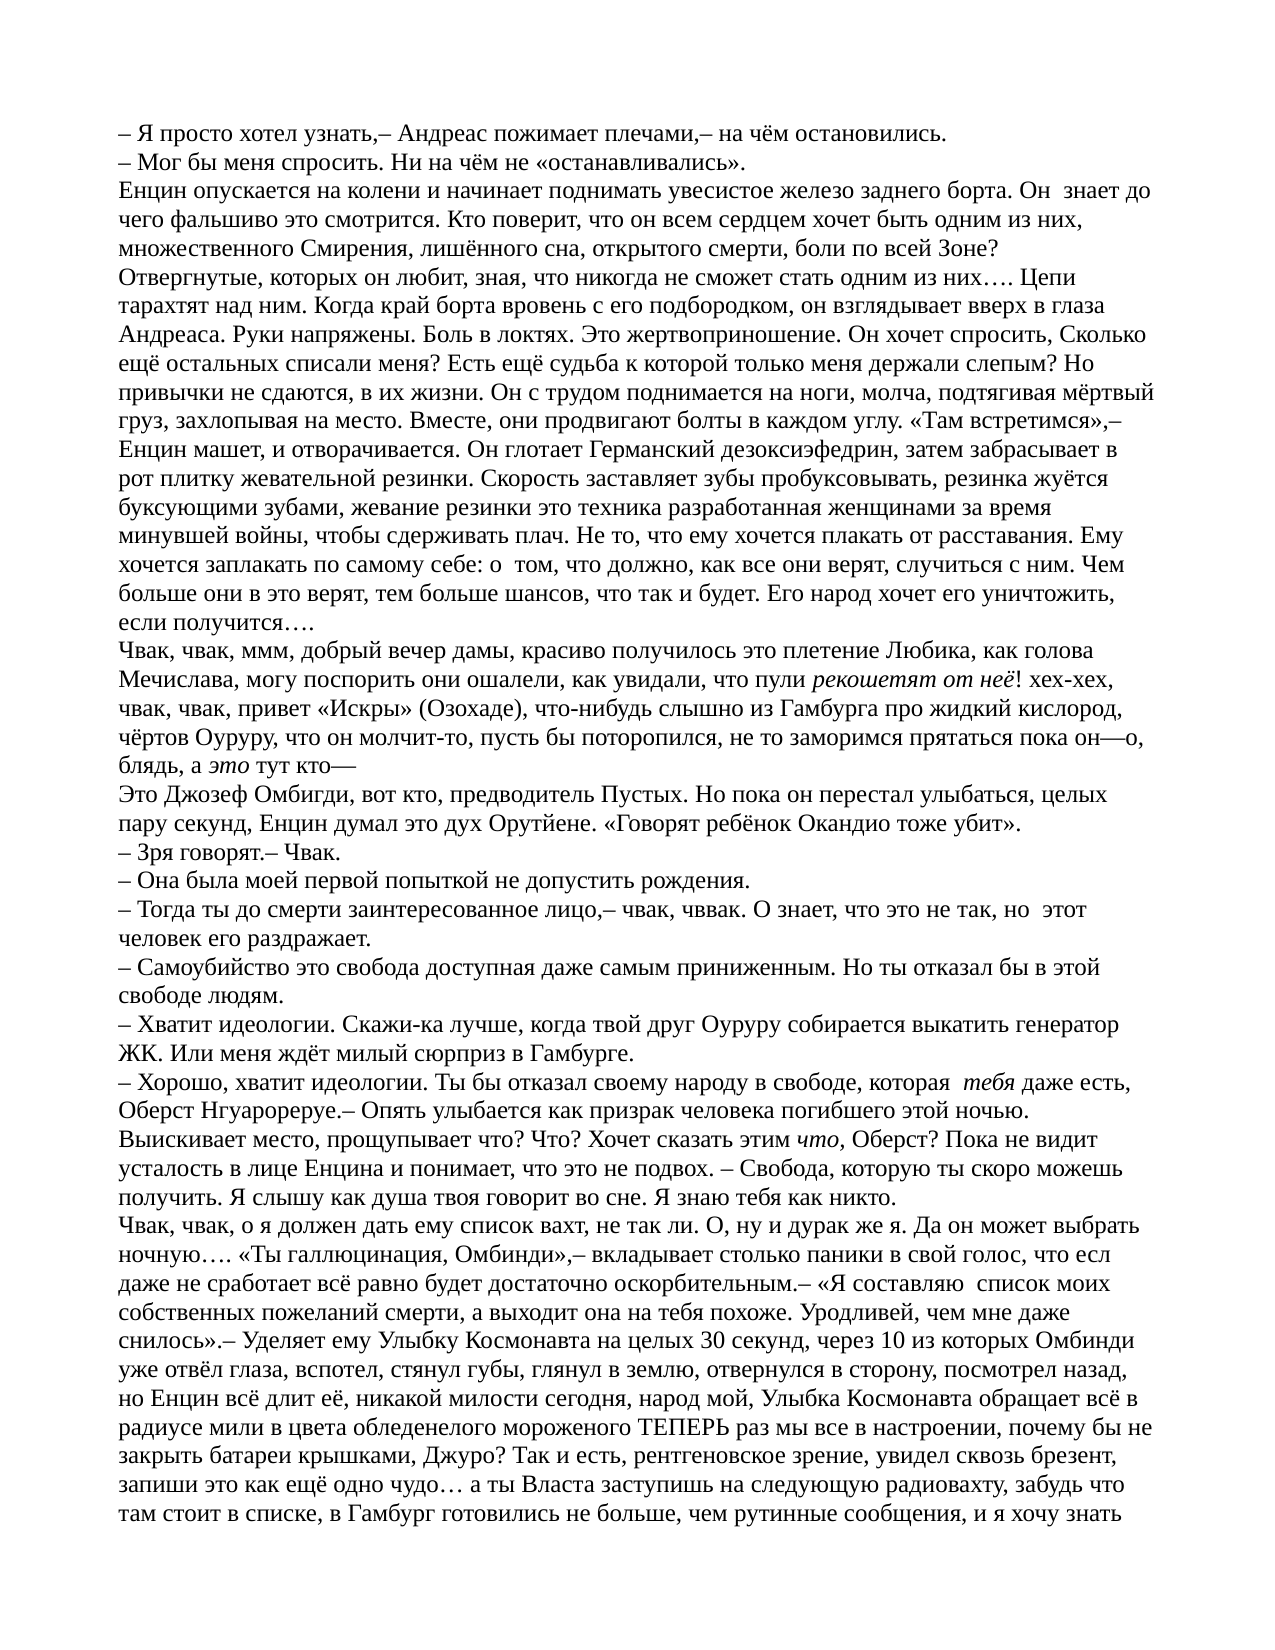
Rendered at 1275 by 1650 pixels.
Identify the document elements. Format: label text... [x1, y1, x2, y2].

text Чвак, чвак, ммм, добрый вечер дамы, красиво получилось это плетение Любика, как голова Мечислава, могу поспорить они ошалели, как увидали, что пули рекошетят от неё! хех-хех, чвак, чвак, привет «Искры» (Озохаде), что-нибудь слышно из Гамбурга про жидкий кислород, чёртов Оуруру, что он молчит-то, пусть бы поторопился, не то заморимся прятаться пока он—о, блядь, а это тут кто— [118, 636, 1157, 779]
text – Я просто хотел узнать,– Андреас пожимает плечами,– на чём остановились. [118, 118, 1157, 147]
text – Хорошо, хватит идеологии. Ты бы отказал своему народу в свободе, которая тебя даже есть, Оберст Нгуарореруе.– Опять улыбается как призрак человека погибшего этой ночью. Выискивает место, прощупывает что? Что? Хочет сказать этим что, Оберст? Пока не видит усталость в лице Енцина и понимает, что это не подвох. – Свобода, которую ты скоро можешь получить. Я слышу как душа твоя говорит во сне. Я знаю тебя как никто. [118, 1067, 1157, 1211]
text – Мог бы меня спросить. Ни на чём не «останавливались». [118, 147, 1157, 176]
text – Самоубийство это свобода доступная даже самым приниженным. Но ты отказал бы в этой свободе людям. [118, 952, 1157, 1009]
text – Зря говорят.– Чвак. [118, 837, 1157, 866]
text – Она была моей первой попыткой не допустить рождения. [118, 866, 1157, 894]
text Чвак, чвак, о я должен дать ему список вахт, не так ли. О, ну и дурак же я. Да он может выбрать ночную…. «Ты галлюцинация, Омбинди»,– вкладывает столько паники в свой голос, что есл даже не сработает всё равно будет достаточно оскорбительным.– «Я составляю список моих собственных пожеланий смерти, а выходит она на тебя похоже. Уродливей, чем мне даже снилось».– Уделяет ему Улыбку Космонавта на целых 30 секунд, через 10 из которых Омбинди уже отвёл глаза, вспотел, стянул губы, глянул в землю, отвернулся в сторону, посмотрел назад, но Енцин всё длит её, никакой милости сегодня, народ мой, Улыбка Космонавта обращает всё в радиусе мили в цвета обледенелого мороженого ТЕПЕРЬ раз мы все в настроении, почему бы не закрыть батареи крышками, Джуро? Так и есть, рентгеновское зрение, увидел сквозь брезент, запиши это как ещё одно чудо… а ты Власта заступишь на следующую радиовахту, забудь что там стоит в списке, в Гамбург готовились не больше, чем рутинные сообщения, и я хочу знать [118, 1211, 1157, 1527]
text – Тогда ты до смерти заинтересованное лицо,– чвак, чввак. О знает, что это не так, но этот человек его раздражает. [118, 894, 1157, 952]
text Енцин опускается на колени и начинает поднимать увесистое железо заднего борта. Он знает до чего фальшиво это смотрится. Кто поверит, что он всем сердцем хочет быть одним из них, множественного Смирения, лишённого сна, открытого смерти, боли по всей Зоне? Отвергнутые, которых он любит, зная, что никогда не сможет стать одним из них…. Цепи тарахтят над ним. Когда край борта вровень с его подбородком, он взглядывает вверх в глаза Андреаса. Руки напряжены. Боль в локтях. Это жертвоприношение. Он хочет спросить, Сколько ещё остальных списали меня? Есть ещё судьба к которой только меня держали слепым? Но привычки не сдаются, в их жизни. Он с трудом поднимается на ноги, молча, подтягивая мёртвый груз, захлопывая на место. Вместе, они продвигают болты в каждом углу. «Там встретимся»,– Енцин машет, и отворачивается. Он глотает Германский дезоксиэфедрин, затем забрасывает в рот плитку жевательной резинки. Скорость заставляет зубы пробуксовывать, резинка жуётся буксующими зубами, жевание резинки это техника разработанная женщинами за время минувшей войны, чтобы сдерживать плач. Не то, что ему хочется плакать от расставания. Ему хочется заплакать по самому себе: о том, что должно, как все они верят, случиться с ним. Чем больше они в это верят, тем больше шансов, что так и будет. Его народ хочет его уничтожить, если получится…. [118, 176, 1157, 636]
text – Хватит идеологии. Скажи-ка лучше, когда твой друг Оуруру собирается выкатить генератор ЖК. Или меня ждёт милый сюрприз в Гамбурге. [118, 1009, 1157, 1067]
text Это Джозеф Омбигди, вот кто, предводитель Пустых. Но пока он перестал улыбаться, целых пару секунд, Енцин думал это дух Орутйене. «Говорят ребёнок Окандио тоже убит». [118, 779, 1157, 837]
